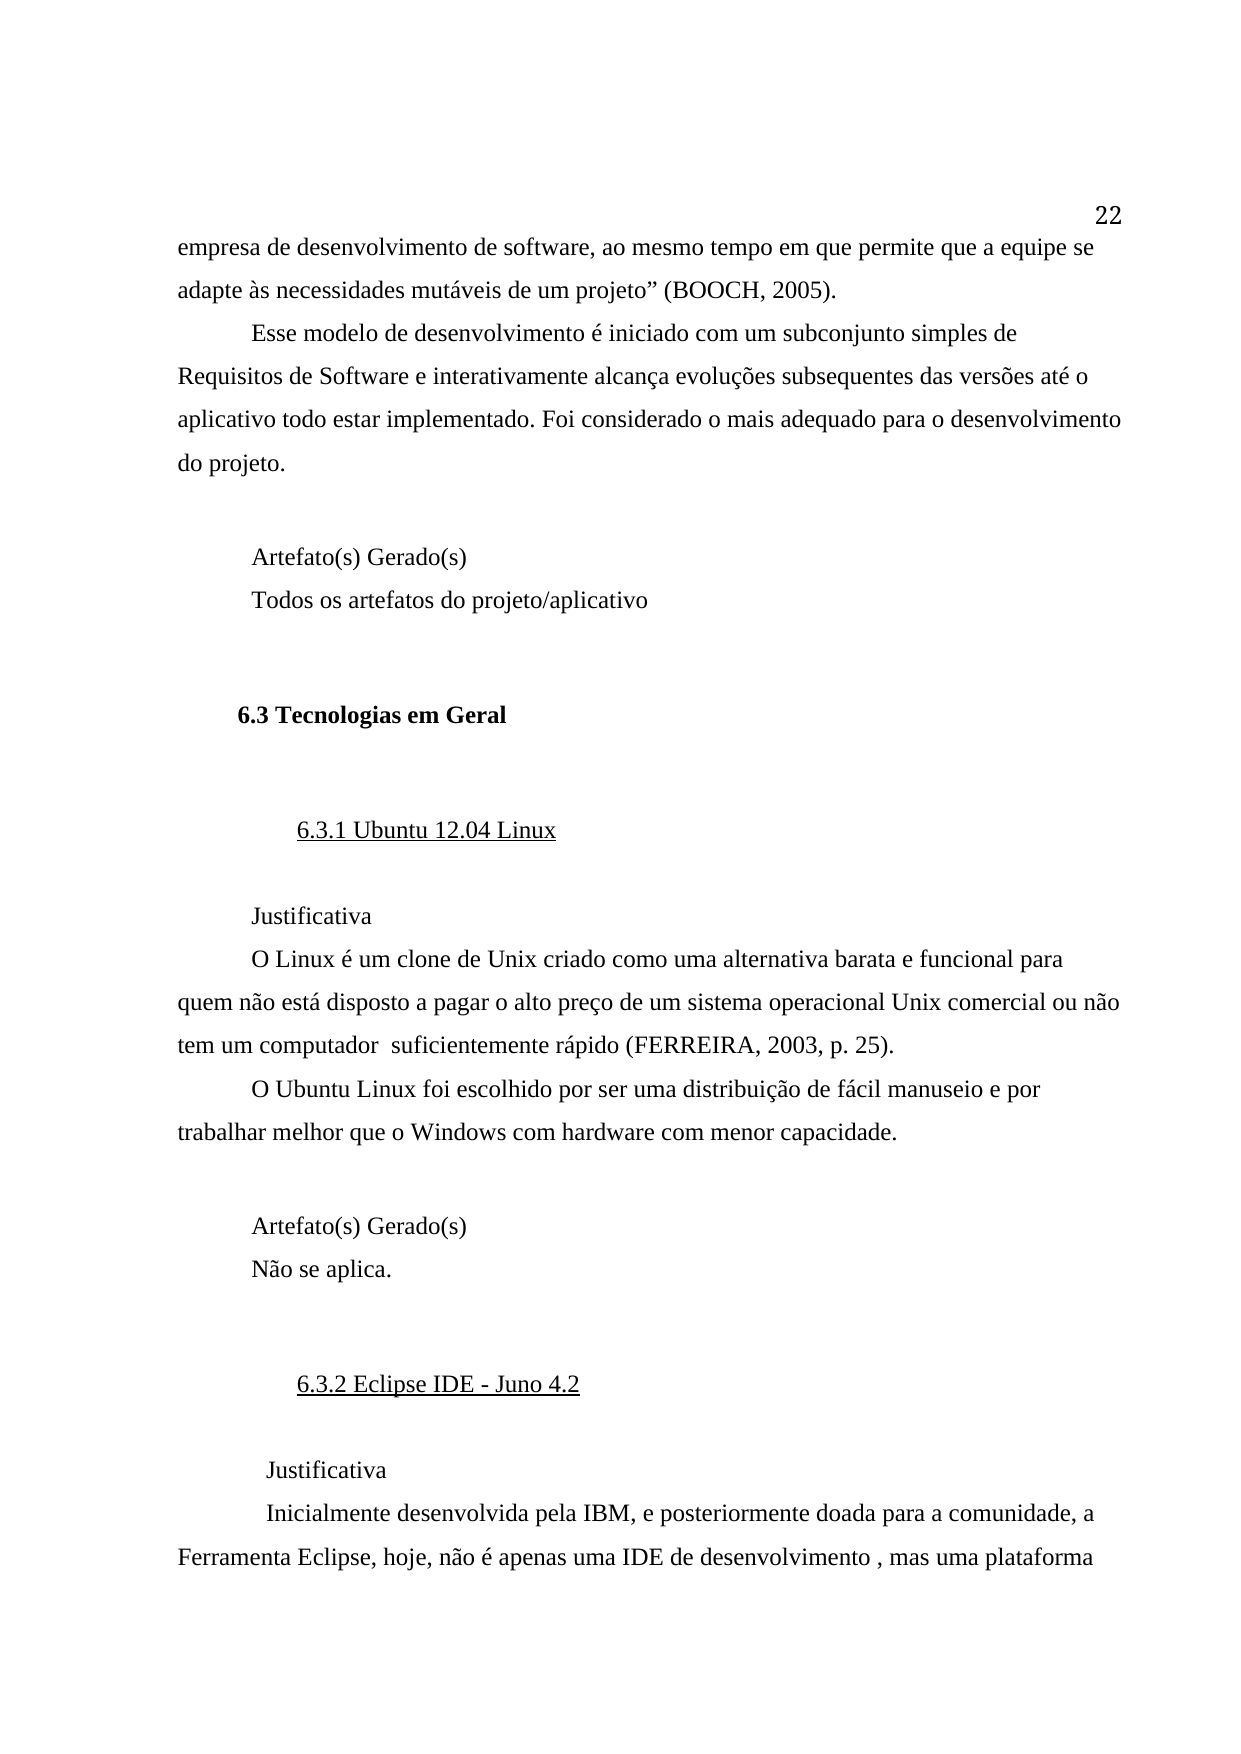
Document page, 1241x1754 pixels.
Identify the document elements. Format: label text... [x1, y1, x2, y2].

text Todos os artefatos do projeto/aplicativo [177, 585, 1122, 614]
text Inicialmente desenvolvida pela IBM, e posteriormente doada para a comunidade, a Ferramenta Eclipse, hoje, não é apenas uma IDE de desenvolvimento , mas uma plataforma [177, 1498, 1122, 1570]
text O Ubuntu Linux foi escolhido por ser uma distribuição de fácil manuseio e por trabalhar melhor que o Windows com hardware com menor capacidade. [177, 1074, 1122, 1146]
text O Linux é um clone de Unix criado como uma alternativa barata e funcional para quem não está disposto a pagar o alto preço de um sistema operacional Unix comercial ou não tem um computador suficientemente rápido (FERREIRA, 2003, p. 25). [177, 944, 1122, 1059]
text Artefato(s) Gerado(s) [177, 1211, 1122, 1240]
text Justificativa [177, 1455, 1122, 1484]
text Não se aplica. [177, 1254, 1122, 1283]
text Justificativa [177, 901, 1122, 930]
subtitle 6.3.2 Eclipse IDE - Juno 4.2 [222, 1369, 1122, 1398]
text empresa de desenvolvimento de software, ao mesmo tempo em que permite que a equipe se adapte às necessidades mutáveis de um projeto” (BOOCH, 2005). [177, 232, 1122, 304]
subtitle 6.3.1 Ubuntu 12.04 Linux [222, 815, 1122, 844]
text Artefato(s) Gerado(s) [177, 542, 1122, 571]
subtitle 6.3 Tecnologias em Geral [207, 700, 1122, 729]
text Esse modelo de desenvolvimento é iniciado com um subconjunto simples de Requisitos de Software e interativamente alcança evoluções subsequentes das versões até o aplicativo todo estar implementado. Foi considerado o mais adequado para o desenvolvimento do projeto. [177, 318, 1122, 476]
